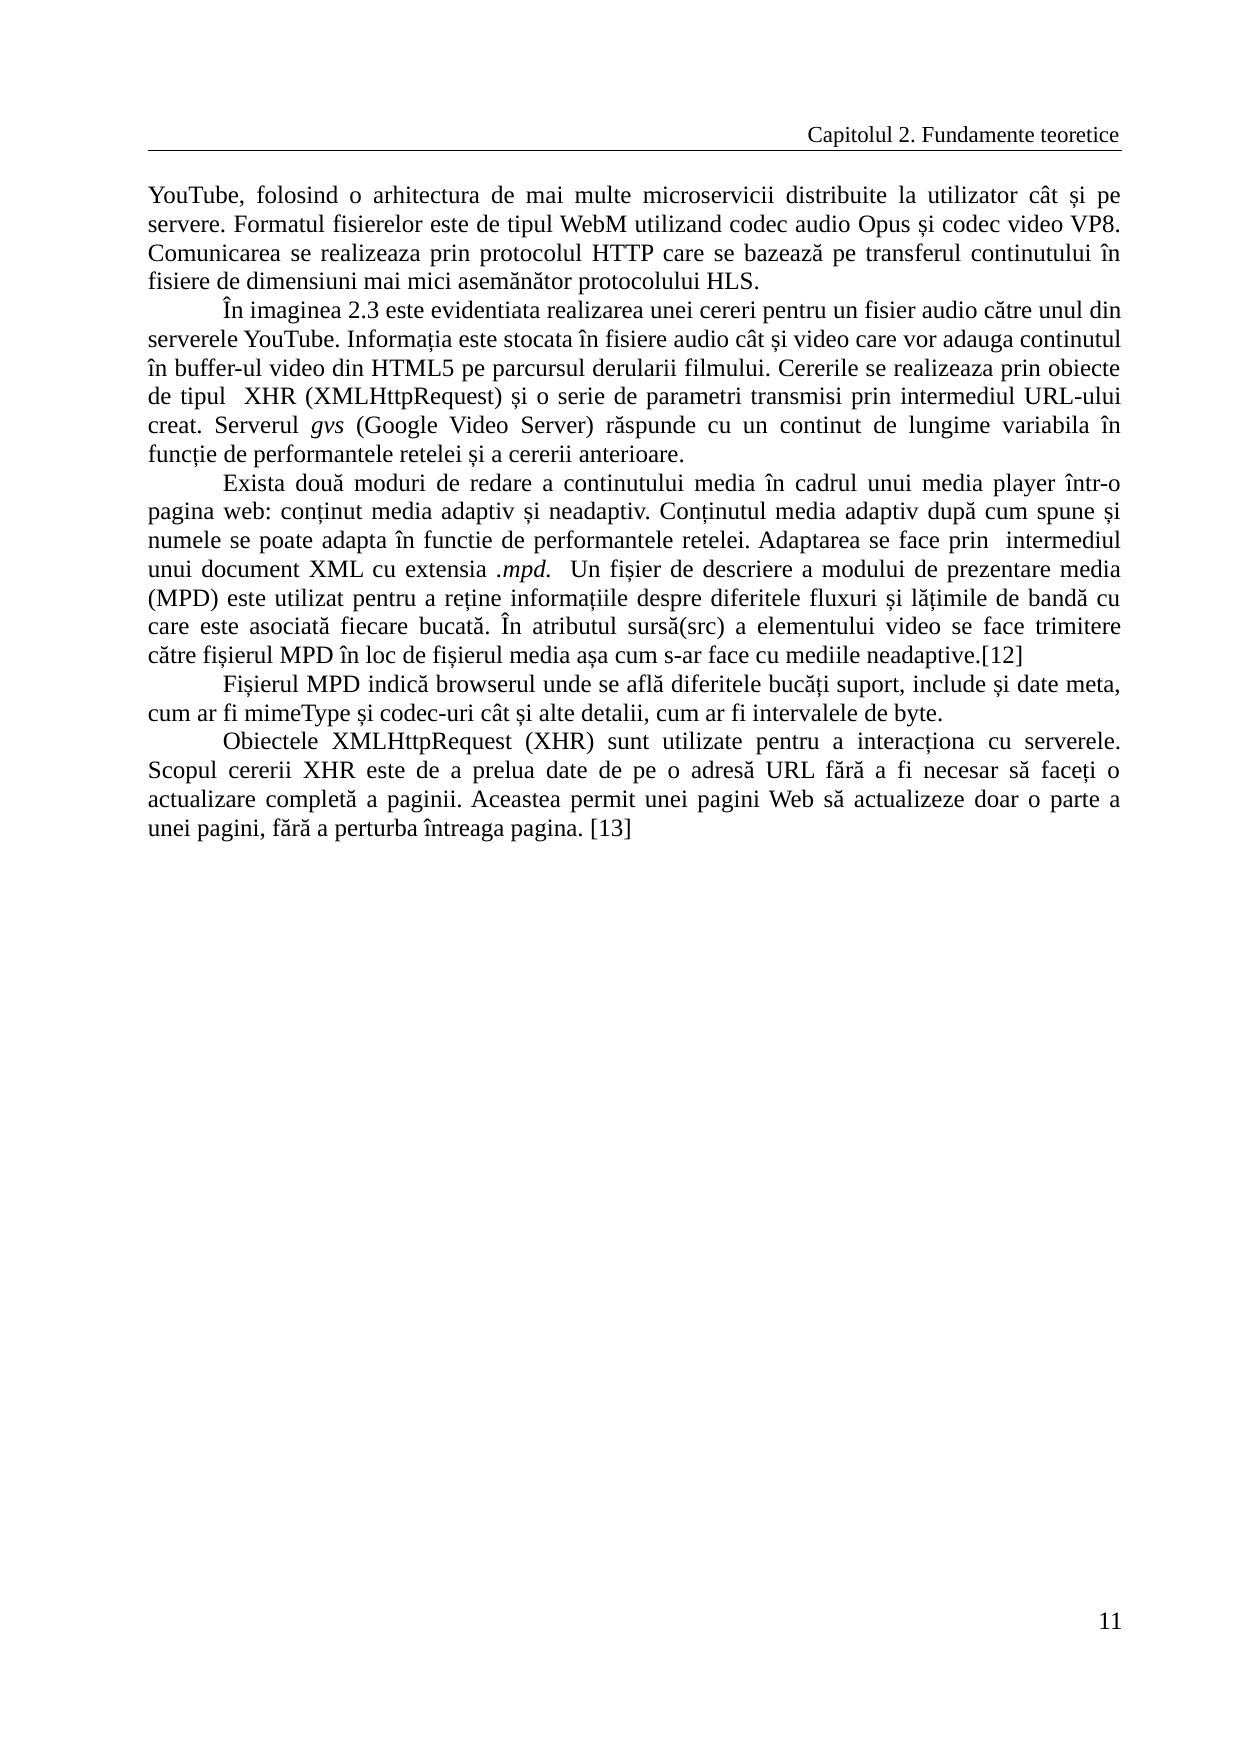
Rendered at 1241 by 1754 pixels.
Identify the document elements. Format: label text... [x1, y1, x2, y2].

text Exista două moduri de redare a continutului media în cadrul unui media player într-o pagina web: conținut media adaptiv și neadaptiv. Conținutul media adaptiv după cum spune și numele se poate adapta în functie de performantele retelei. Adaptarea se face prin intermediul unui document XML cu extensia .mpd. Un fișier de descriere a modului de prezentare media (MPD) este utilizat pentru a reține informațiile despre diferitele fluxuri și lățimile de bandă cu care este asociată fiecare bucată. În atributul sursă(src) a elementului video se face trimitere către fișierul MPD în loc de fișierul media așa cum s-ar face cu mediile neadaptive.[12] [148, 468, 1122, 669]
text YouTube, folosind o arhitectura de mai multe microservicii distribuite la utilizator cât și pe servere. Formatul fisierelor este de tipul WebM utilizand codec audio Opus și codec video VP8. Comunicarea se realizeaza prin protocolul HTTP care se bazează pe transferul continutului în fisiere de dimensiuni mai mici asemănător protocolului HLS. [148, 180, 1122, 295]
text Fișierul MPD indică browserul unde se află diferitele bucăți suport, include și date meta, cum ar fi mimeType și codec-uri cât și alte detalii, cum ar fi intervalele de byte. [148, 669, 1122, 726]
text În imaginea 2.3 este evidentiata realizarea unei cereri pentru un fisier audio către unul din serverele YouTube. Informația este stocata în fisiere audio cât și video care vor adauga continutul în buffer-ul video din HTML5 pe parcursul derularii filmului. Cererile se realizeaza prin obiecte de tipul XHR (XMLHttpRequest) și o serie de parametri transmisi prin intermediul URL-ului creat. Serverul gvs (Google Video Server) răspunde cu un continut de lungime variabila în funcție de performantele retelei și a cererii anterioare. [148, 295, 1122, 468]
text Obiectele XMLHttpRequest (XHR) sunt utilizate pentru a interacționa cu serverele. Scopul cererii XHR este de a prelua date de pe o adresă URL fără a fi necesar să faceți o actualizare completă a paginii. Aceastea permit unei pagini Web să actualizeze doar o parte a unei pagini, fără a perturba întreaga pagina. [13] [148, 726, 1122, 841]
